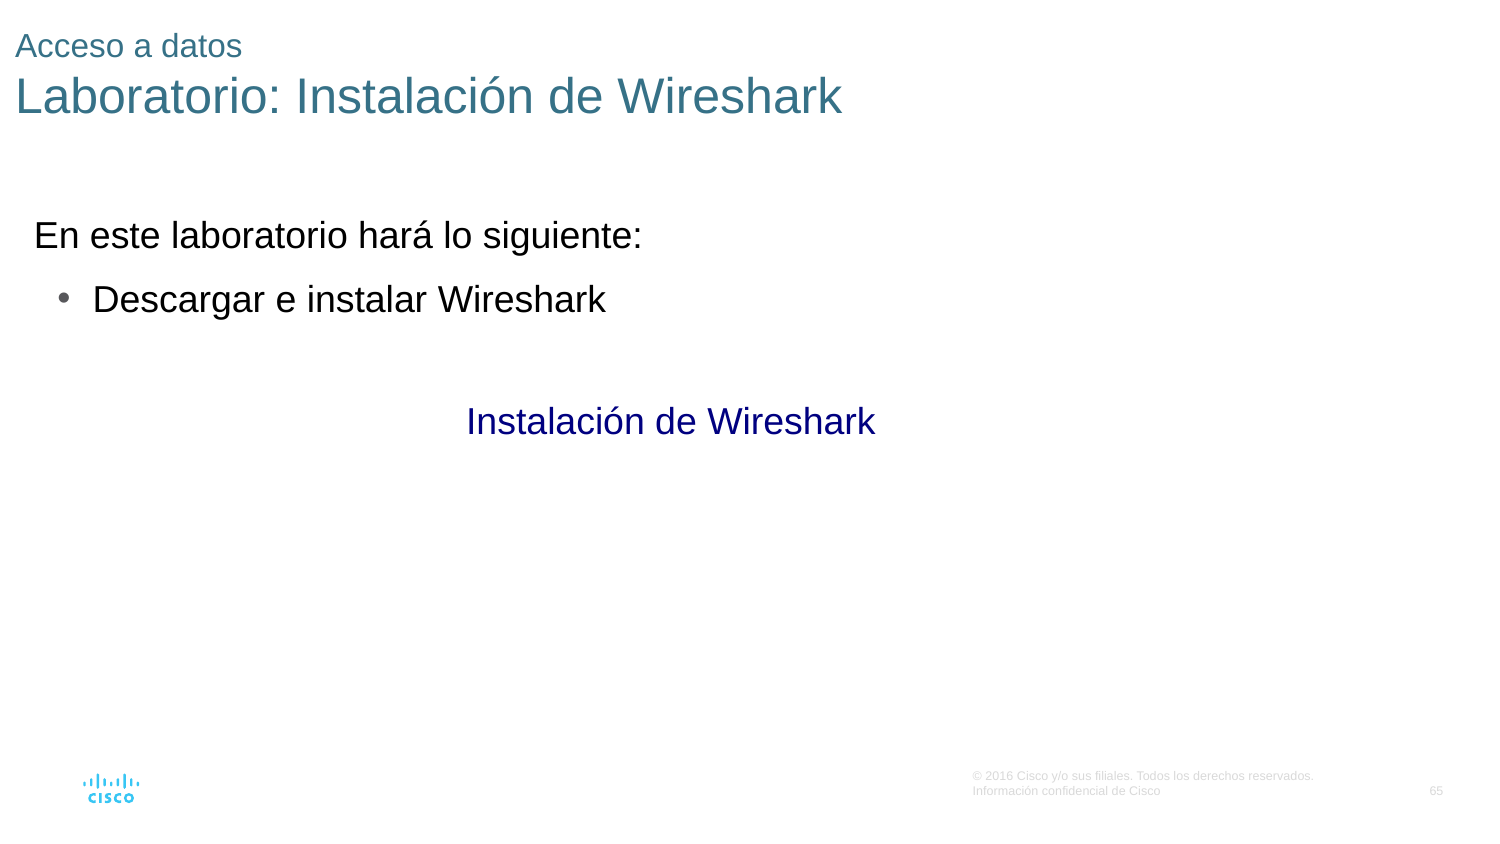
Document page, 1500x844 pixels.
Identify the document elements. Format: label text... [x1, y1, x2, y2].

title Acceso a datos Laboratorio: Instalación de Wireshark [0, 6, 1500, 142]
text_box Instalación de Wireshark [451, 393, 995, 469]
list En este laboratorio hará lo siguiente: Descargar e instalar Wireshark [18, 141, 1471, 472]
